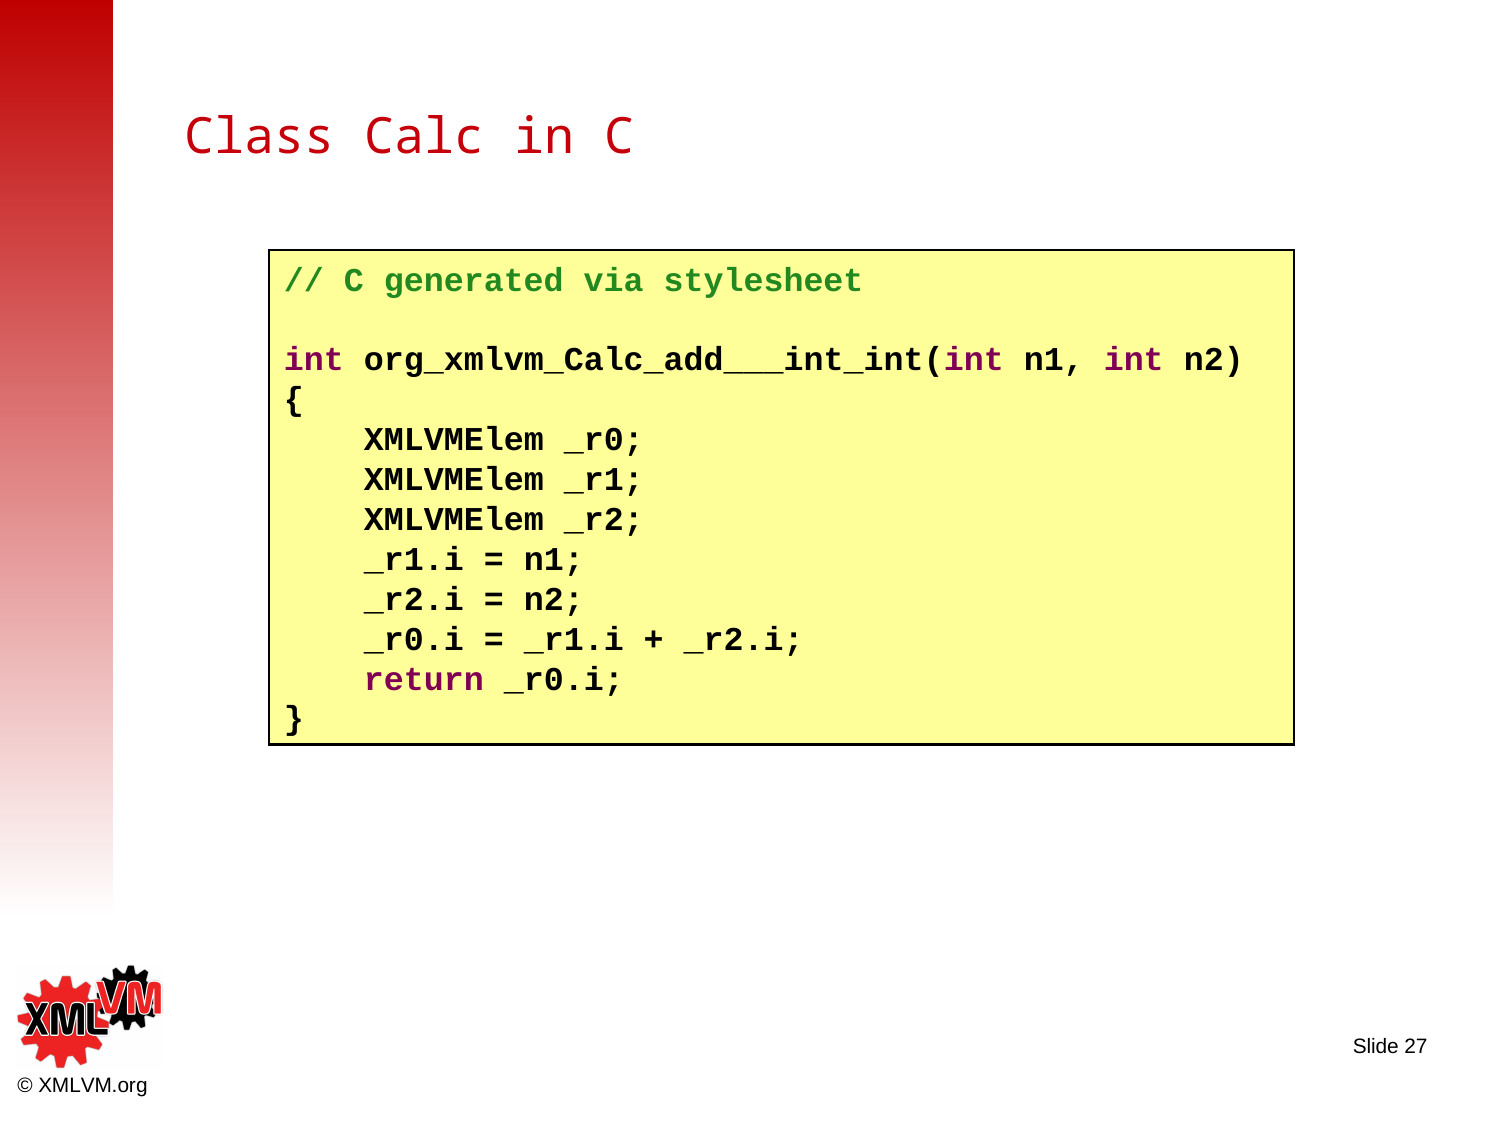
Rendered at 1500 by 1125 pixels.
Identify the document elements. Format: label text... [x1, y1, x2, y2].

text_box // C generated via stylesheet int org_xmlvm_Calc_add___int_int(int n1, int n2) { XMLVMElem _r0; XMLVMElem _r1; XMLVMElem _r2; _r1.i = n1; _r2.i = n2; _r0.i = _r1.i + _r2.i; return _r0.i; } [269, 249, 1295, 745]
picture [16, 964, 164, 1069]
title Class Calc in C [170, 67, 1447, 207]
